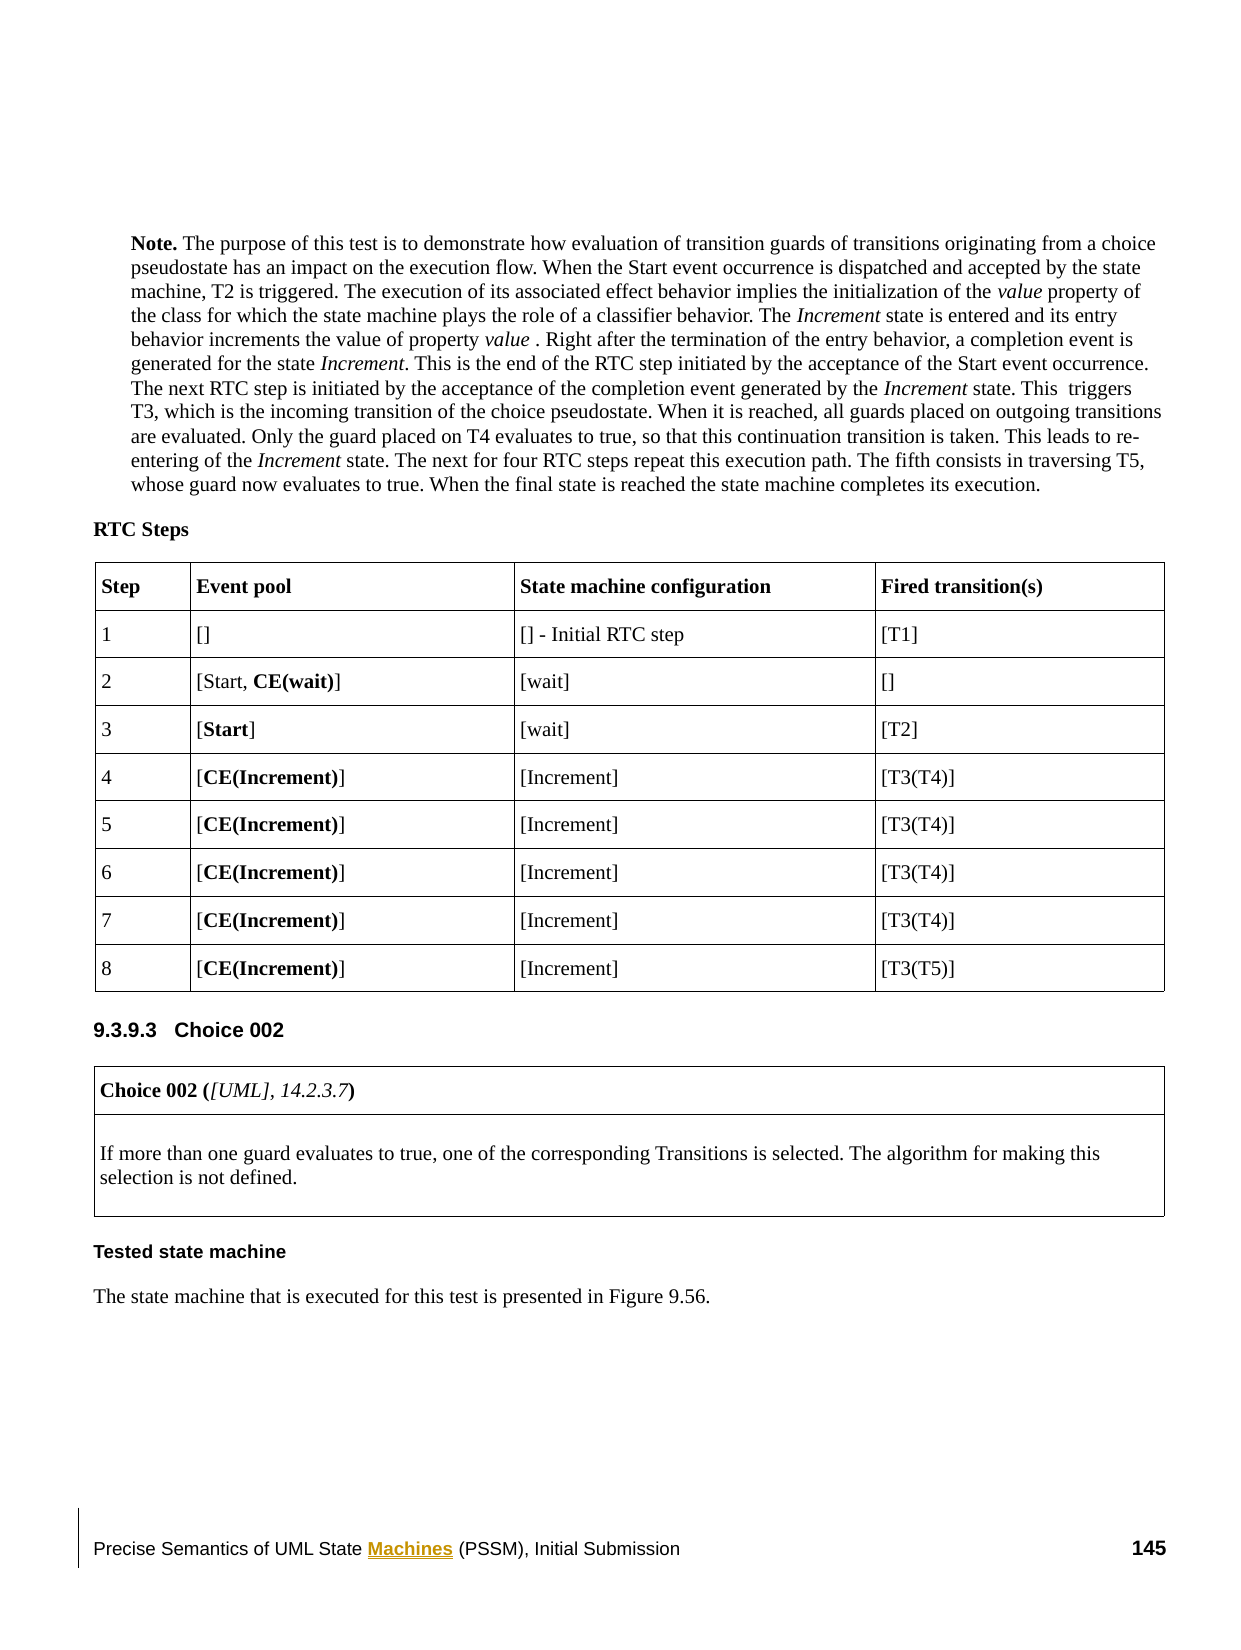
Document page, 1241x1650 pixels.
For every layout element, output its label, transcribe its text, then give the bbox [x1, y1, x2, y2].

table_cell [CE(Increment)] [191, 849, 514, 896]
table_header State machine configuration [515, 563, 875, 609]
table_cell 5 [96, 801, 190, 848]
table_cell 4 [96, 754, 190, 800]
table_cell [Increment] [515, 801, 875, 848]
table_cell [] [191, 611, 514, 657]
table_cell [CE(Increment)] [191, 897, 514, 943]
table_cell [CE(Increment)] [191, 754, 514, 800]
table_cell [T3(T4)] [876, 801, 1164, 848]
table_cell 3 [96, 706, 190, 753]
subtitle Tested state machine [93, 1241, 1164, 1262]
table_cell [Increment] [515, 897, 875, 943]
table_cell [T2] [876, 706, 1164, 753]
table_cell [T3(T4)] [876, 849, 1164, 896]
table_header Step [96, 563, 190, 609]
table_cell [Increment] [515, 754, 875, 800]
table_cell [CE(Increment)] [191, 801, 514, 848]
text Note. The purpose of this test is to demonstrate how evaluation of transition guards of transitions originating from a choice pseudostate has an impact on the execution flow. When the Start event occurrence is dispatched and accepted by the state machine, T2 is triggered. The execution of its associated effect behavior implies the initialization of the value property of the class for which the state machine plays the role of a classifier behavior. The Increment state is entered and its entry behavior increments the value of property value . Right after the termination of the entry behavior, a completion event is generated for the state Increment. This is the end of the RTC step initiated by the acceptance of the Start event occurrence. The next RTC step is initiated by the acceptance of the completion event generated by the Increment state. This triggers T3, which is the incoming transition of the choice pseudostate. When it is reached, all guards placed on outgoing transitions are evaluated. Only the guard placed on T4 evaluates to true, so that this continuation transition is taken. This leads to re-entering of the Increment state. The next for four RTC steps repeat this execution path. The fifth consists in traversing T5, whose guard now evaluates to true. When the final state is reached the state machine completes its execution. [131, 231, 1164, 496]
table_cell [Start] [191, 706, 514, 753]
table_cell [T3(T5)] [876, 945, 1164, 991]
table_cell If more than one guard evaluates to true, one of the corresponding Transitions is selected. The algorithm for making this selection is not defined. [95, 1115, 1164, 1216]
table_cell 7 [96, 897, 190, 943]
text The state machine that is executed for this test is presented in Figure 9.56. [93, 1283, 1164, 1308]
table_cell [Start, CE(wait)] [191, 658, 514, 705]
table_cell [T3(T4)] [876, 897, 1164, 943]
table_cell [CE(Increment)] [191, 945, 514, 991]
text RTC Steps [93, 517, 1164, 541]
table_cell 6 [96, 849, 190, 896]
table_cell 2 [96, 658, 190, 705]
table_header Fired transition(s) [876, 563, 1164, 609]
table_cell [wait] [515, 706, 875, 753]
table_header Event pool [191, 563, 514, 609]
table_cell 1 [96, 611, 190, 657]
table_cell [] [876, 658, 1164, 705]
table_cell [Increment] [515, 945, 875, 991]
table_cell [wait] [515, 658, 875, 705]
table_header Choice 002 ([UML], 14.2.3.7) [95, 1067, 1164, 1114]
table_cell [Increment] [515, 849, 875, 896]
table_cell [T1] [876, 611, 1164, 657]
table_cell [] - Initial RTC step [515, 611, 875, 657]
subtitle Choice 002 [93, 1016, 1164, 1041]
table_cell 8 [96, 945, 190, 991]
table_cell [T3(T4)] [876, 754, 1164, 800]
